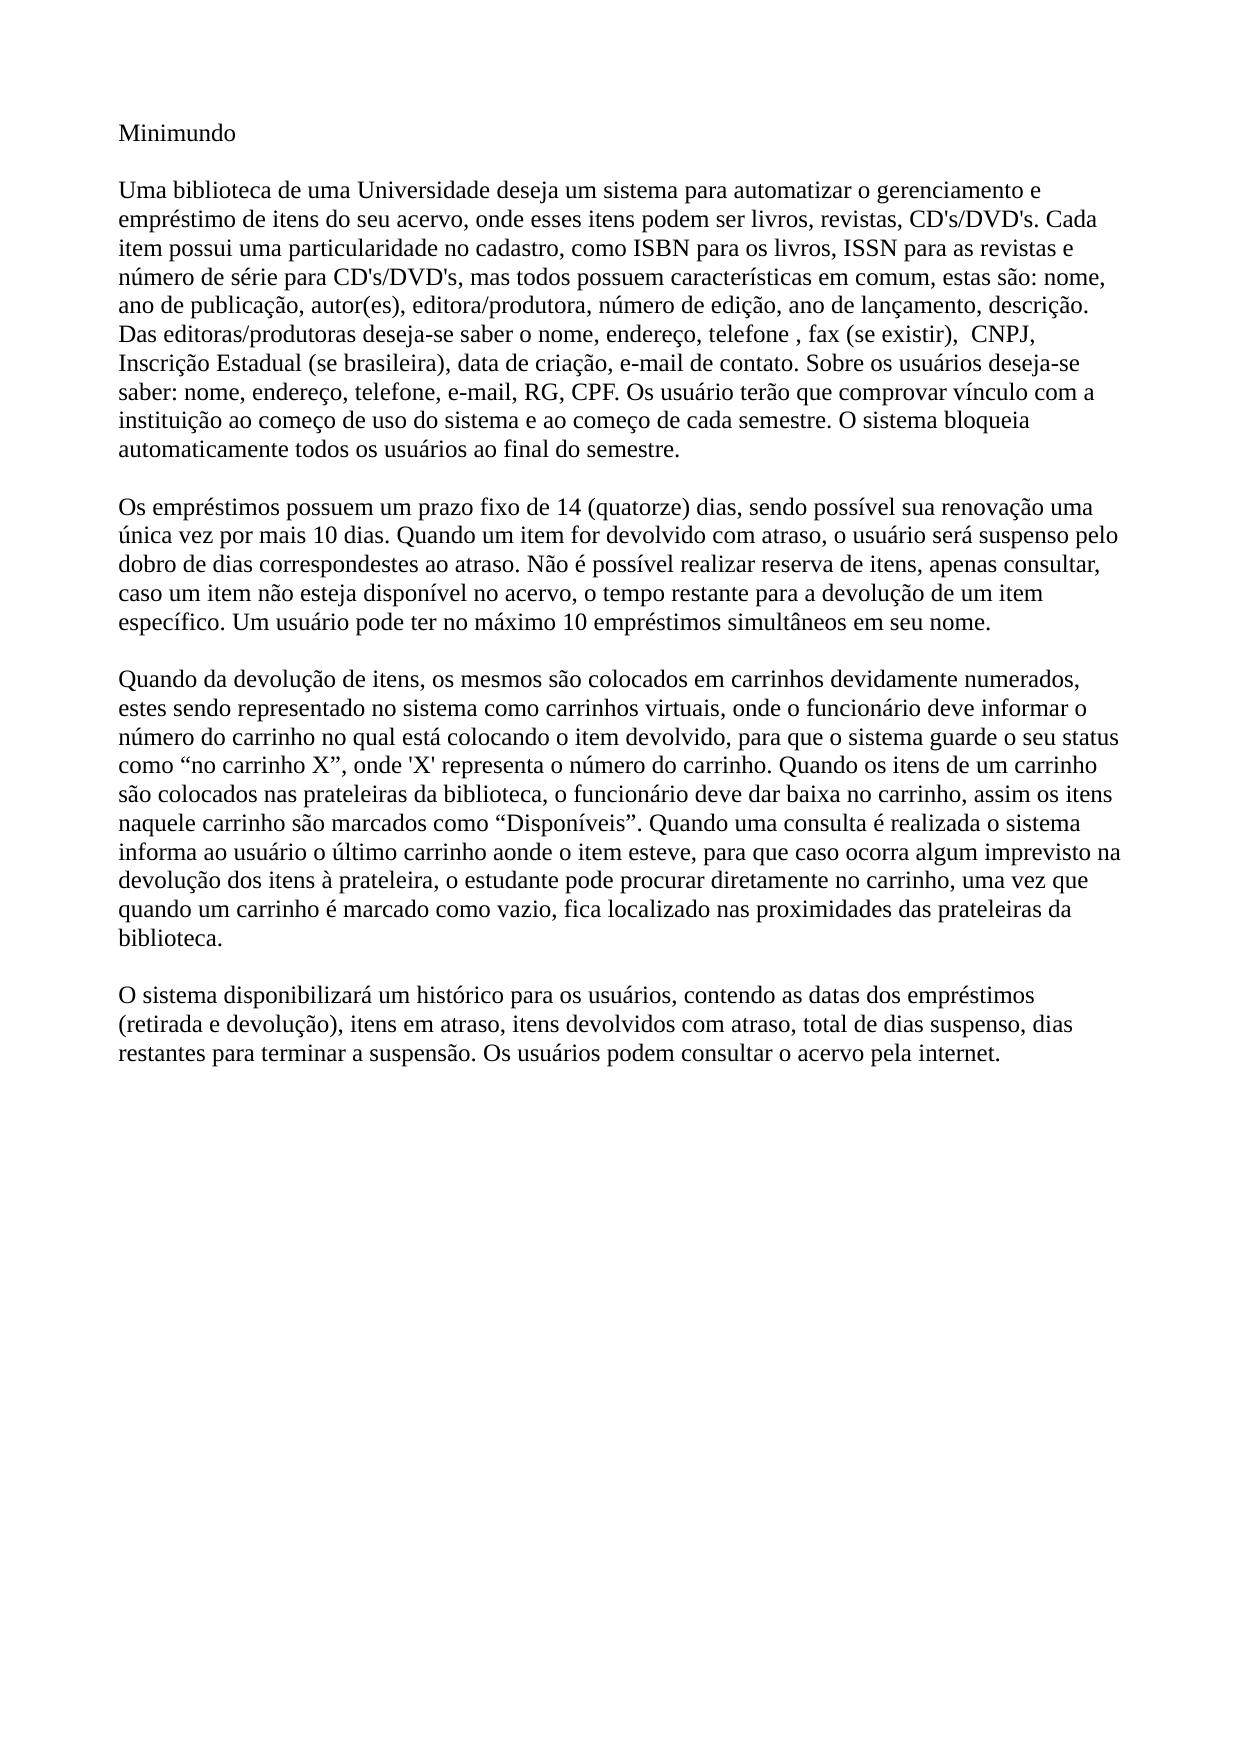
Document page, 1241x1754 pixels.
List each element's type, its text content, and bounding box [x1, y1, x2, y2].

text Uma biblioteca de uma Universidade deseja um sistema para automatizar o gerenciamento e empréstimo de itens do seu acervo, onde esses itens podem ser livros, revistas, CD's/DVD's. Cada item possui uma particularidade no cadastro, como ISBN para os livros, ISSN para as revistas e número de série para CD's/DVD's, mas todos possuem características em comum, estas são: nome, ano de publicação, autor(es), editora/produtora, número de edição, ano de lançamento, descrição. Das editoras/produtoras deseja-se saber o nome, endereço, telefone , fax (se existir), CNPJ, Inscrição Estadual (se brasileira), data de criação, e-mail de contato. Sobre os usuários deseja-se saber: nome, endereço, telefone, e-mail, RG, CPF. Os usuário terão que comprovar vínculo com a instituição ao começo de uso do sistema e ao começo de cada semestre. O sistema bloqueia automaticamente todos os usuários ao final do semestre. [118, 176, 1122, 463]
text O sistema disponibilizará um histórico para os usuários, contendo as datas dos empréstimos (retirada e devolução), itens em atraso, itens devolvidos com atraso, total de dias suspenso, dias restantes para terminar a suspensão. Os usuários podem consultar o acervo pela internet. [118, 981, 1122, 1067]
text Quando da devolução de itens, os mesmos são colocados em carrinhos devidamente numerados, estes sendo representado no sistema como carrinhos virtuais, onde o funcionário deve informar o número do carrinho no qual está colocando o item devolvido, para que o sistema guarde o seu status como “no carrinho X”, onde 'X' representa o número do carrinho. Quando os itens de um carrinho são colocados nas prateleiras da biblioteca, o funcionário deve dar baixa no carrinho, assim os itens naquele carrinho são marcados como “Disponíveis”. Quando uma consulta é realizada o sistema informa ao usuário o último carrinho aonde o item esteve, para que caso ocorra algum imprevisto na devolução dos itens à prateleira, o estudante pode procurar diretamente no carrinho, uma vez que quando um carrinho é marcado como vazio, fica localizado nas proximidades das prateleiras da biblioteca. [118, 664, 1122, 952]
text Minimundo [118, 118, 1122, 147]
text Os empréstimos possuem um prazo fixo de 14 (quatorze) dias, sendo possível sua renovação uma única vez por mais 10 dias. Quando um item for devolvido com atraso, o usuário será suspenso pelo dobro de dias correspondestes ao atraso. Não é possível realizar reserva de itens, apenas consultar, caso um item não esteja disponível no acervo, o tempo restante para a devolução de um item específico. Um usuário pode ter no máximo 10 empréstimos simultâneos em seu nome. [118, 492, 1122, 636]
